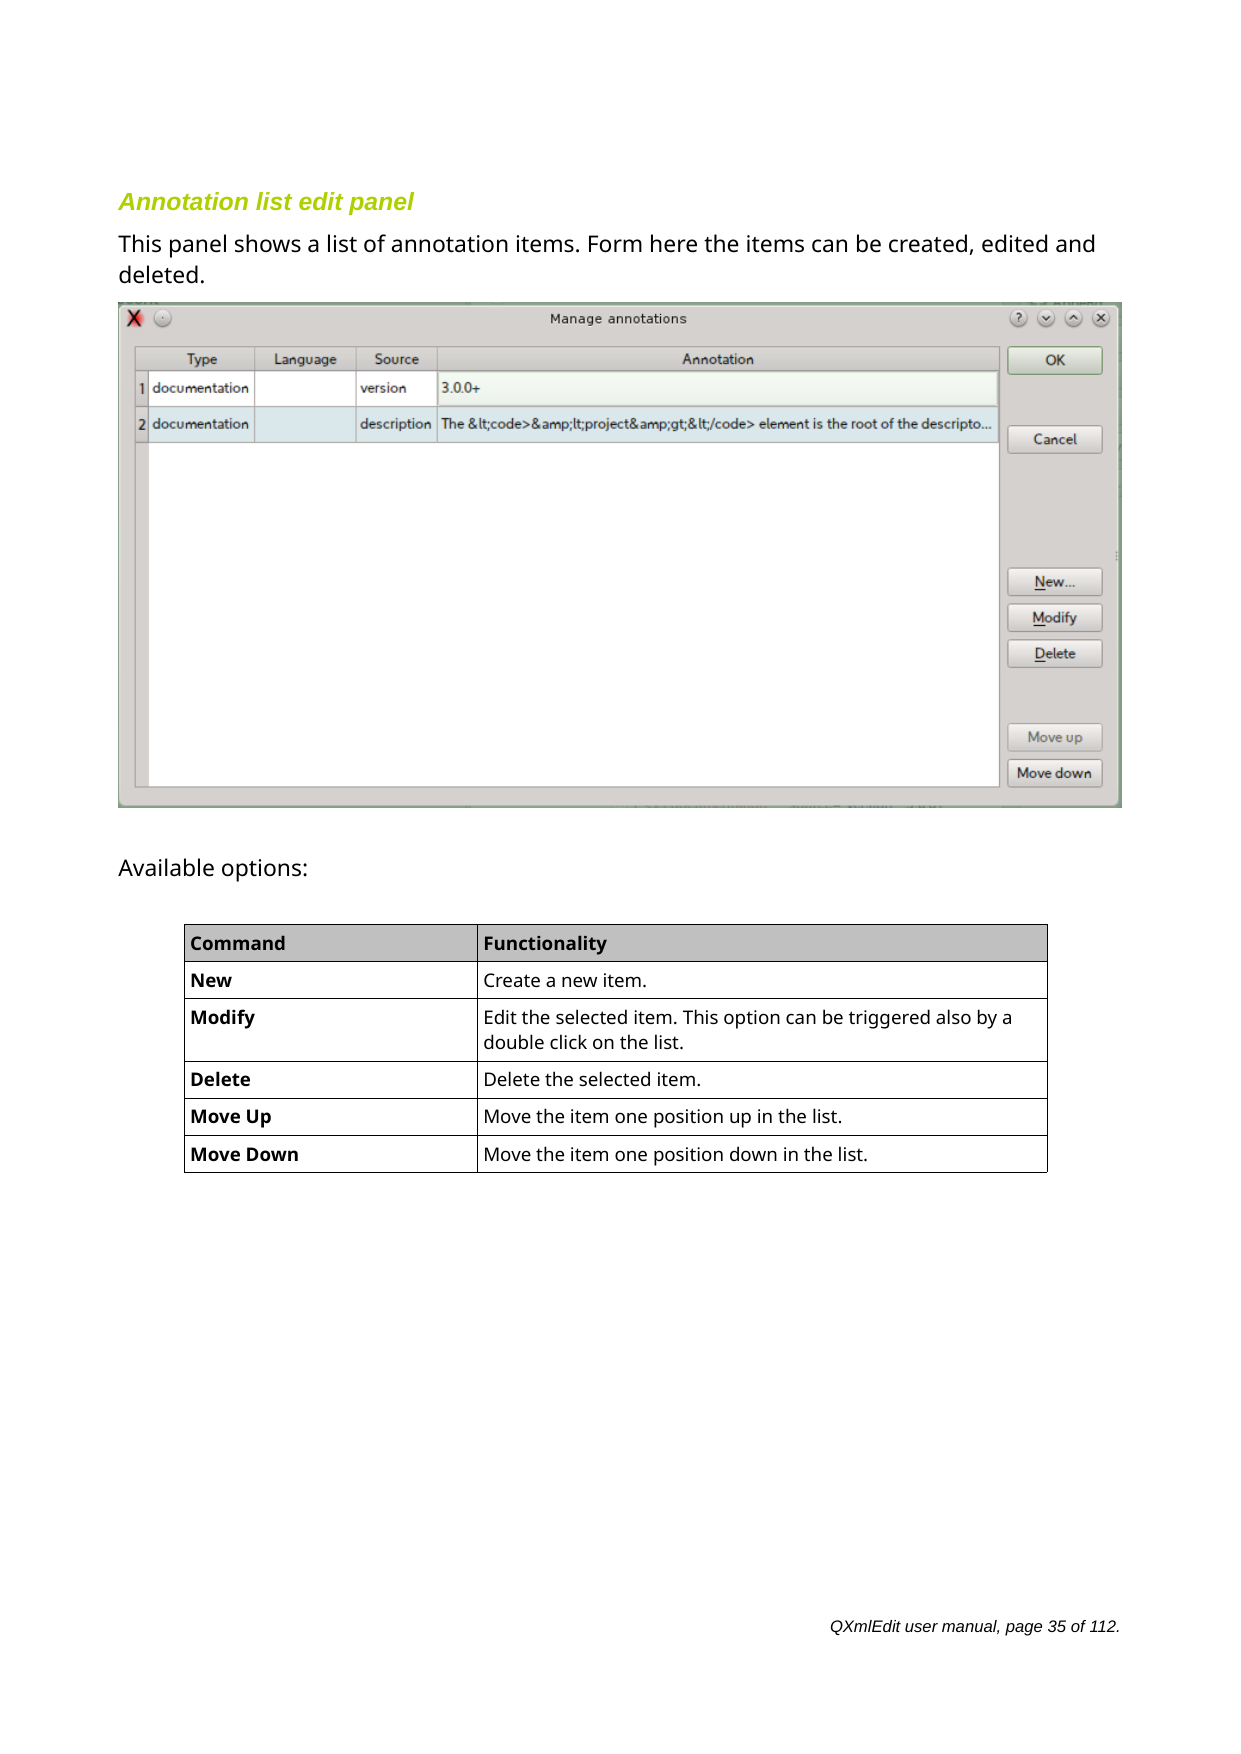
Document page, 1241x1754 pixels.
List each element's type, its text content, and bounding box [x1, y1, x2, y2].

text This panel shows a list of annotation items. Form here the items can be created, edited and deleted. [118, 228, 1122, 290]
table_cell Move Up [185, 1099, 477, 1135]
table_header Functionality [478, 925, 1047, 961]
table_cell Move Down [185, 1136, 477, 1172]
subtitle Annotation list edit panel [118, 187, 1122, 215]
text Available options: [118, 852, 1122, 883]
table_cell Move the item one position down in the list. [478, 1136, 1047, 1172]
picture [118, 302, 1122, 808]
table_cell Create a new item. [478, 962, 1047, 998]
table_cell Delete the selected item. [478, 1062, 1047, 1098]
table_cell New [185, 962, 477, 998]
table_cell Modify [185, 999, 477, 1061]
table_cell Move the item one position up in the list. [478, 1099, 1047, 1135]
table_cell Edit the selected item. This option can be triggered also by a double click on the list. [478, 999, 1047, 1061]
table_header Command [185, 925, 477, 961]
table_cell Delete [185, 1062, 477, 1098]
